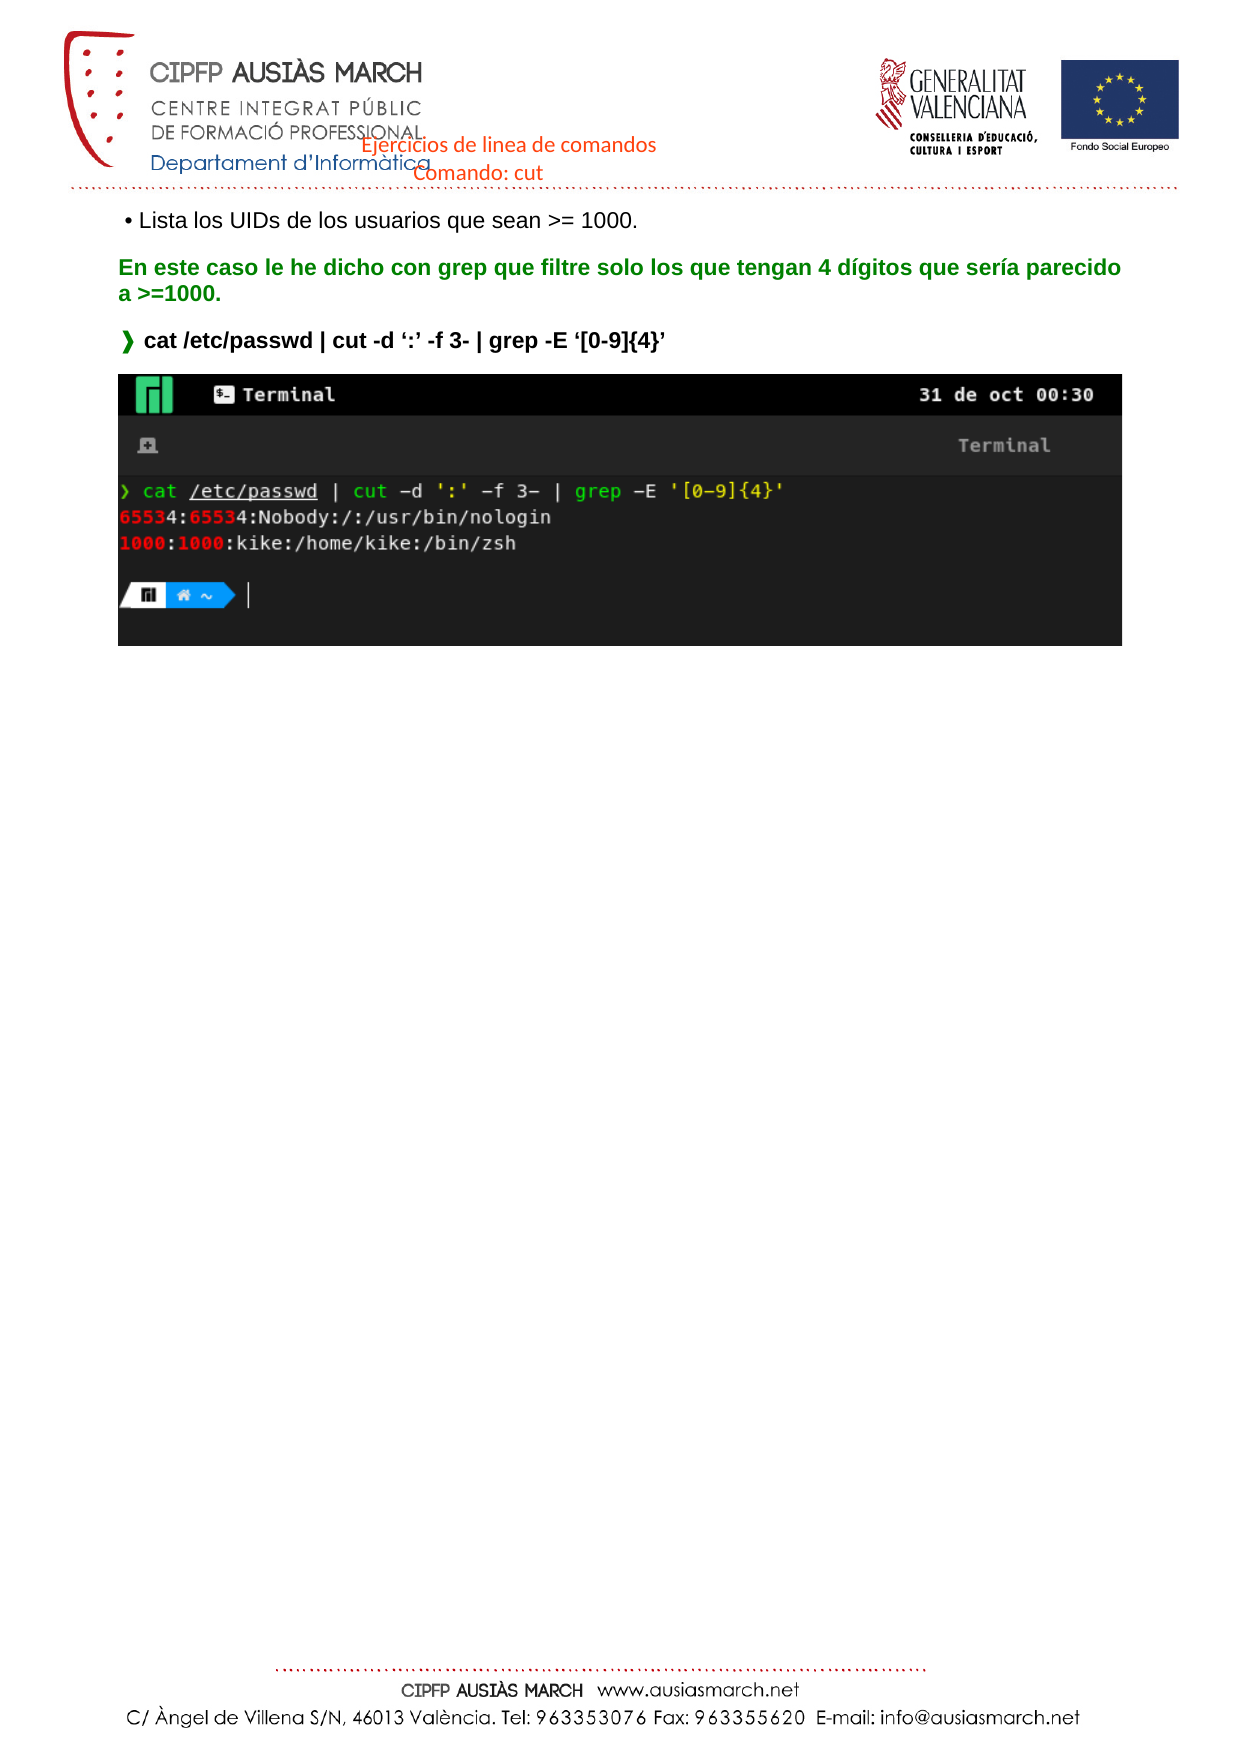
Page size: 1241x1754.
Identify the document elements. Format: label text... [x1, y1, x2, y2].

picture [57, 25, 1185, 194]
text ❱ cat /etc/passwd | cut -d ‘:’ -f 3- | grep -E ‘[0-9]{4}’ [118, 327, 1122, 354]
picture [122, 1662, 1083, 1731]
text En este caso le he dicho con grep que filtre solo los que tengan 4 dígitos que sería parecido a >=1000. [118, 254, 1122, 307]
text • Lista los UIDs de los usuarios que sean >= 1000. [118, 207, 1122, 233]
picture [118, 374, 1123, 646]
